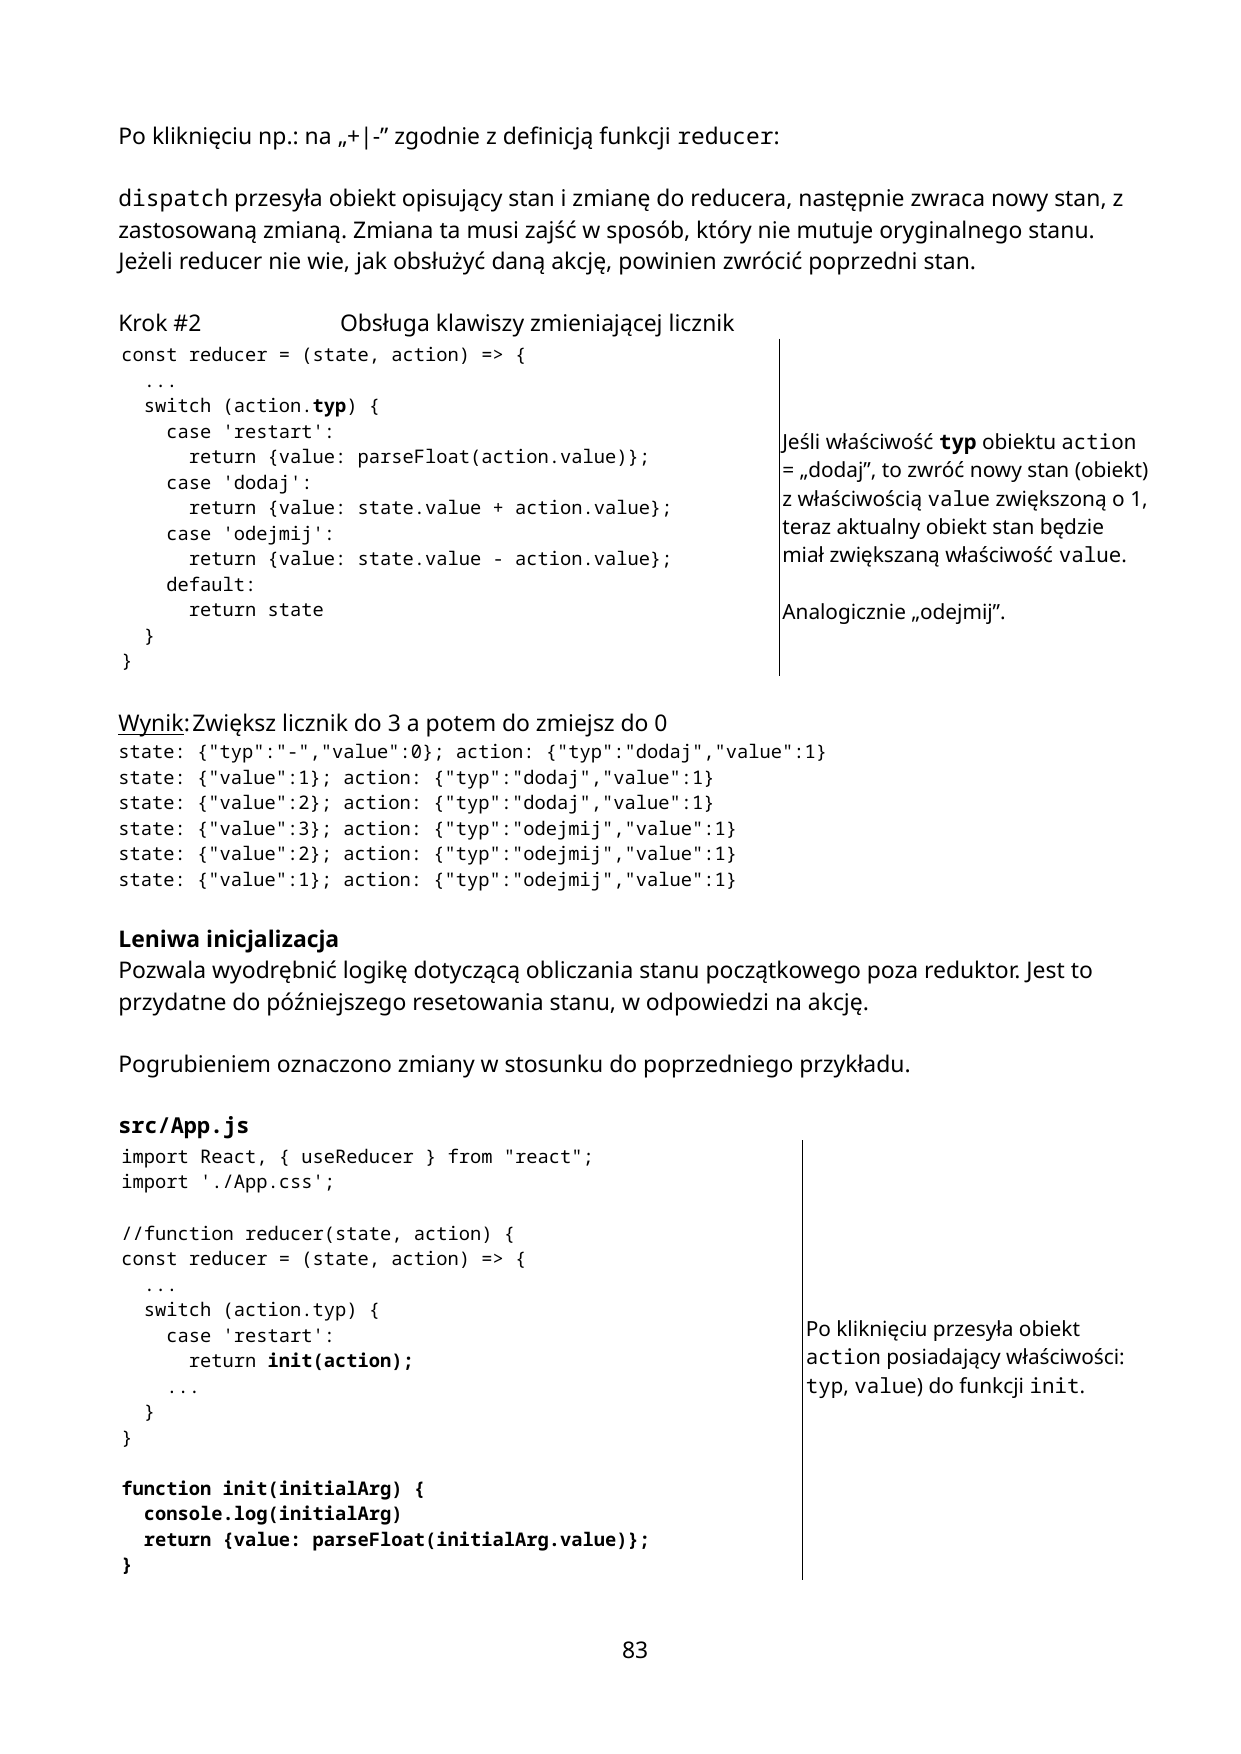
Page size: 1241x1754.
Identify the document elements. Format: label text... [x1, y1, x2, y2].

table_header const reducer = (state, action) => { ... switch (action.typ) { case 'restart': return {value: parseFloat(action.value)}; case 'dodaj': return {value: state.value + action.value}; case 'odejmij': return {value: state.value - action.value}; default: return state } } [118, 339, 779, 676]
table_header Po kliknięciu przesyła obiekt action posiadający właściwości: typ, value) do funkcji init. [803, 1140, 1152, 1580]
table_header import React, { useReducer } from "react"; import './App.css'; //function reducer(state, action) { const reducer = (state, action) => { ... switch (action.typ) { case 'restart': return init(action); ... } } function init(initialArg) { console.log(initialArg) return {value: parseFloat(initialArg.value)}; } [118, 1140, 802, 1580]
text Wynik: Zwiększ licznik do 3 a potem do zmiejsz do 0 [118, 707, 1152, 739]
text src/App.js [118, 1111, 1152, 1140]
text state: {"value":2}; action: {"typ":"dodaj","value":1} [118, 790, 1152, 815]
text Krok #2 Obsługa klawiszy zmieniającej licznik [118, 307, 1152, 338]
text state: {"typ":"-","value":0}; action: {"typ":"dodaj","value":1} [118, 739, 1152, 764]
table_header Jeśli właściwość typ obiektu action = „dodaj”, to zwróć nowy stan (obiekt) z właściwością value zwiększoną o 1, teraz aktualny obiekt stan będzie miał zwiększaną właściwość value. Analogicznie „odejmij”. [780, 339, 1152, 676]
text Leniwa inicjalizacja [118, 923, 1152, 954]
text state: {"value":2}; action: {"typ":"odejmij","value":1} [118, 841, 1152, 866]
text Pozwala wyodrębnić logikę dotyczącą obliczania stanu początkowego poza reduktor. Jest to przydatne do późniejszego resetowania stanu, w odpowiedzi na akcję. [118, 954, 1152, 1017]
text Po kliknięciu np.: na „+|-” zgodnie z definicją funkcji reducer: [118, 120, 1152, 151]
text state: {"value":1}; action: {"typ":"dodaj","value":1} [118, 764, 1152, 790]
text Pogrubieniem oznaczono zmiany w stosunku do poprzedniego przykładu. [118, 1048, 1152, 1079]
text dispatch przesyła obiekt opisujący stan i zmianę do reducera, następnie zwraca nowy stan, z zastosowaną zmianą. Zmiana ta musi zajść w sposób, który nie mutuje oryginalnego stanu. Jeżeli reducer nie wie, jak obsłużyć daną akcję, powinien zwrócić poprzedni stan. [118, 182, 1152, 276]
text state: {"value":1}; action: {"typ":"odejmij","value":1} [118, 866, 1152, 892]
text state: {"value":3}; action: {"typ":"odejmij","value":1} [118, 815, 1152, 841]
